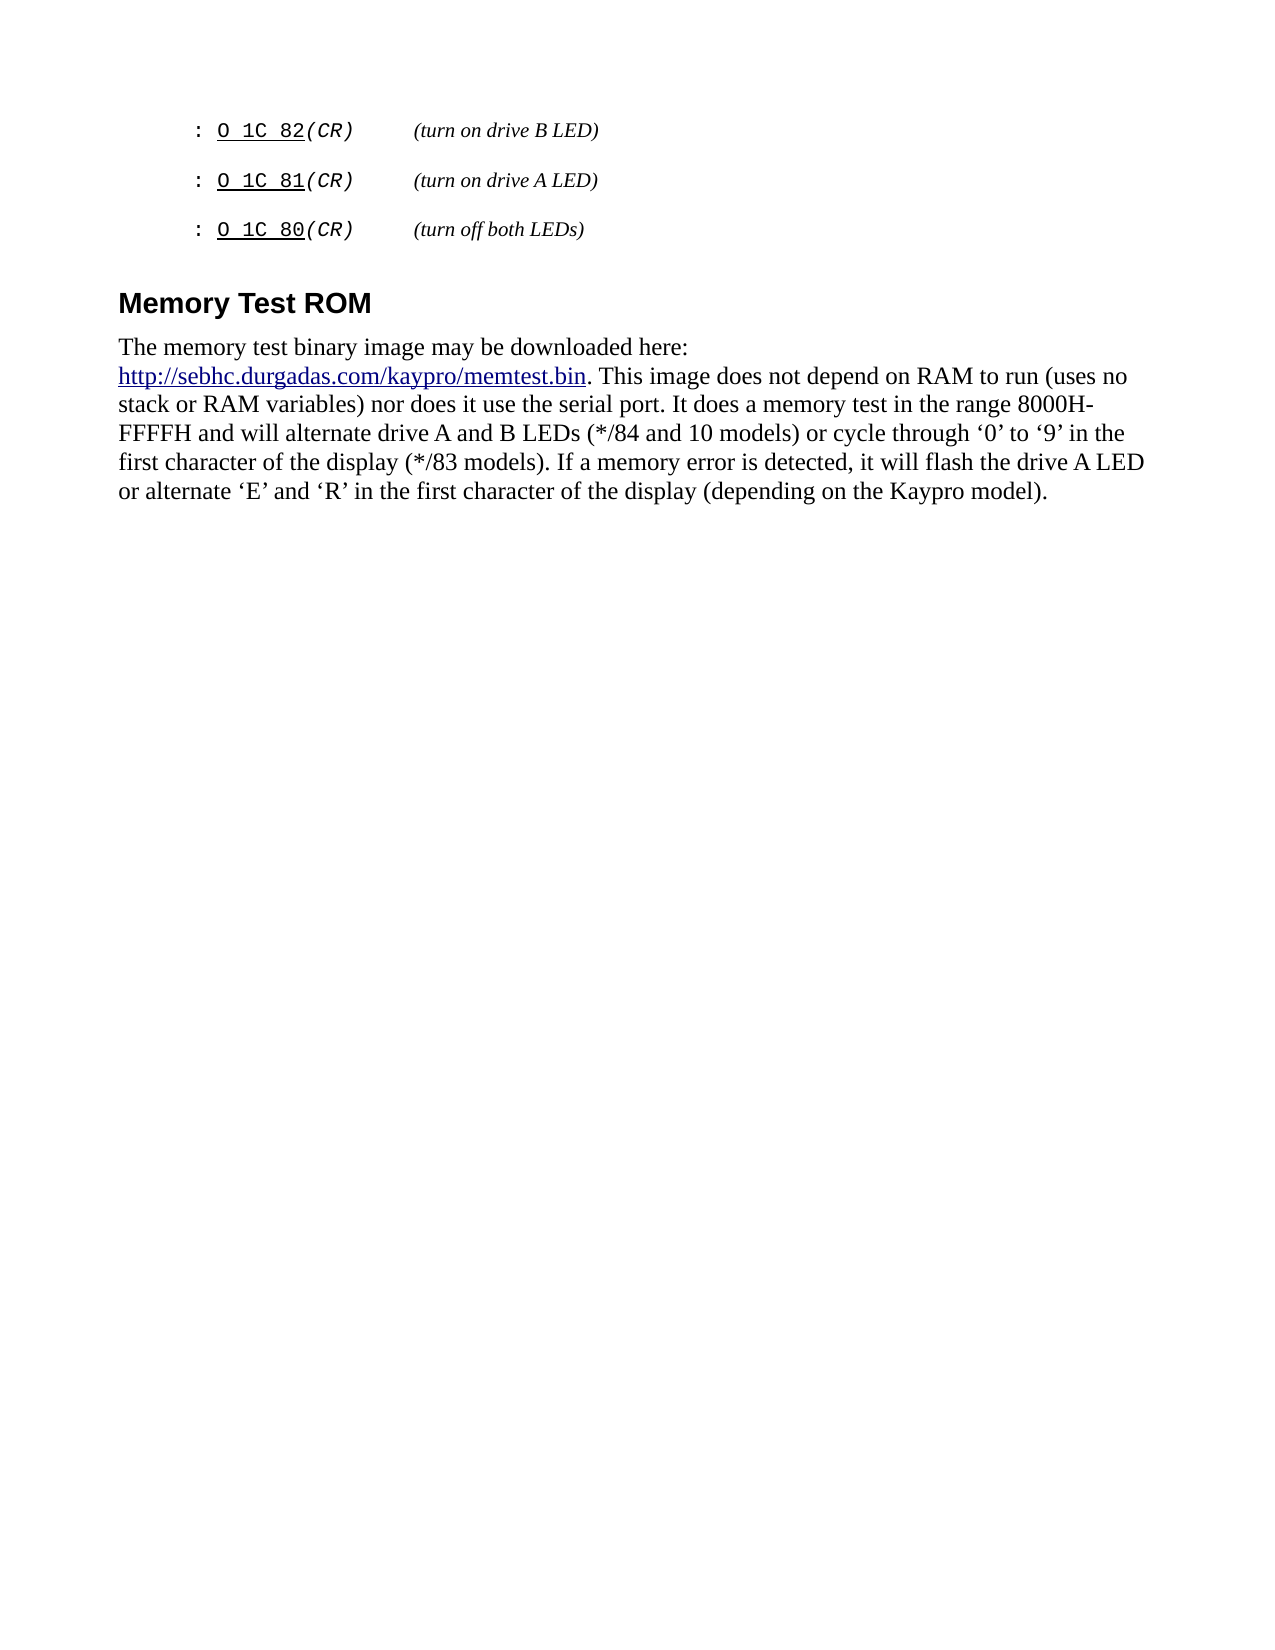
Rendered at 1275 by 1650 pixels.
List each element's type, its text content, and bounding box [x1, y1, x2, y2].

text : O 1C 81(CR) (turn on drive A LED) [192, 167, 1157, 193]
text The memory test binary image may be downloaded here: http://sebhc.durgadas.com/kaypro/memtest.bin. This image does not depend on RAM to run (uses no stack or RAM variables) nor does it use the serial port. It does a memory test in the range 8000H-FFFFH and will alternate drive A and B LEDs (*/84 and 10 models) or cycle through ‘0’ to ‘9’ in the first character of the display (*/83 models). If a memory error is detected, it will flash the drive A LED or alternate ‘E’ and ‘R’ in the first character of the display (depending on the Kaypro model). [118, 332, 1157, 504]
text : O 1C 82(CR) (turn on drive B LED) [192, 118, 1157, 144]
text : O 1C 80(CR) (turn off both LEDs) [192, 217, 1157, 243]
subtitle Memory Test ROM [118, 286, 1157, 319]
